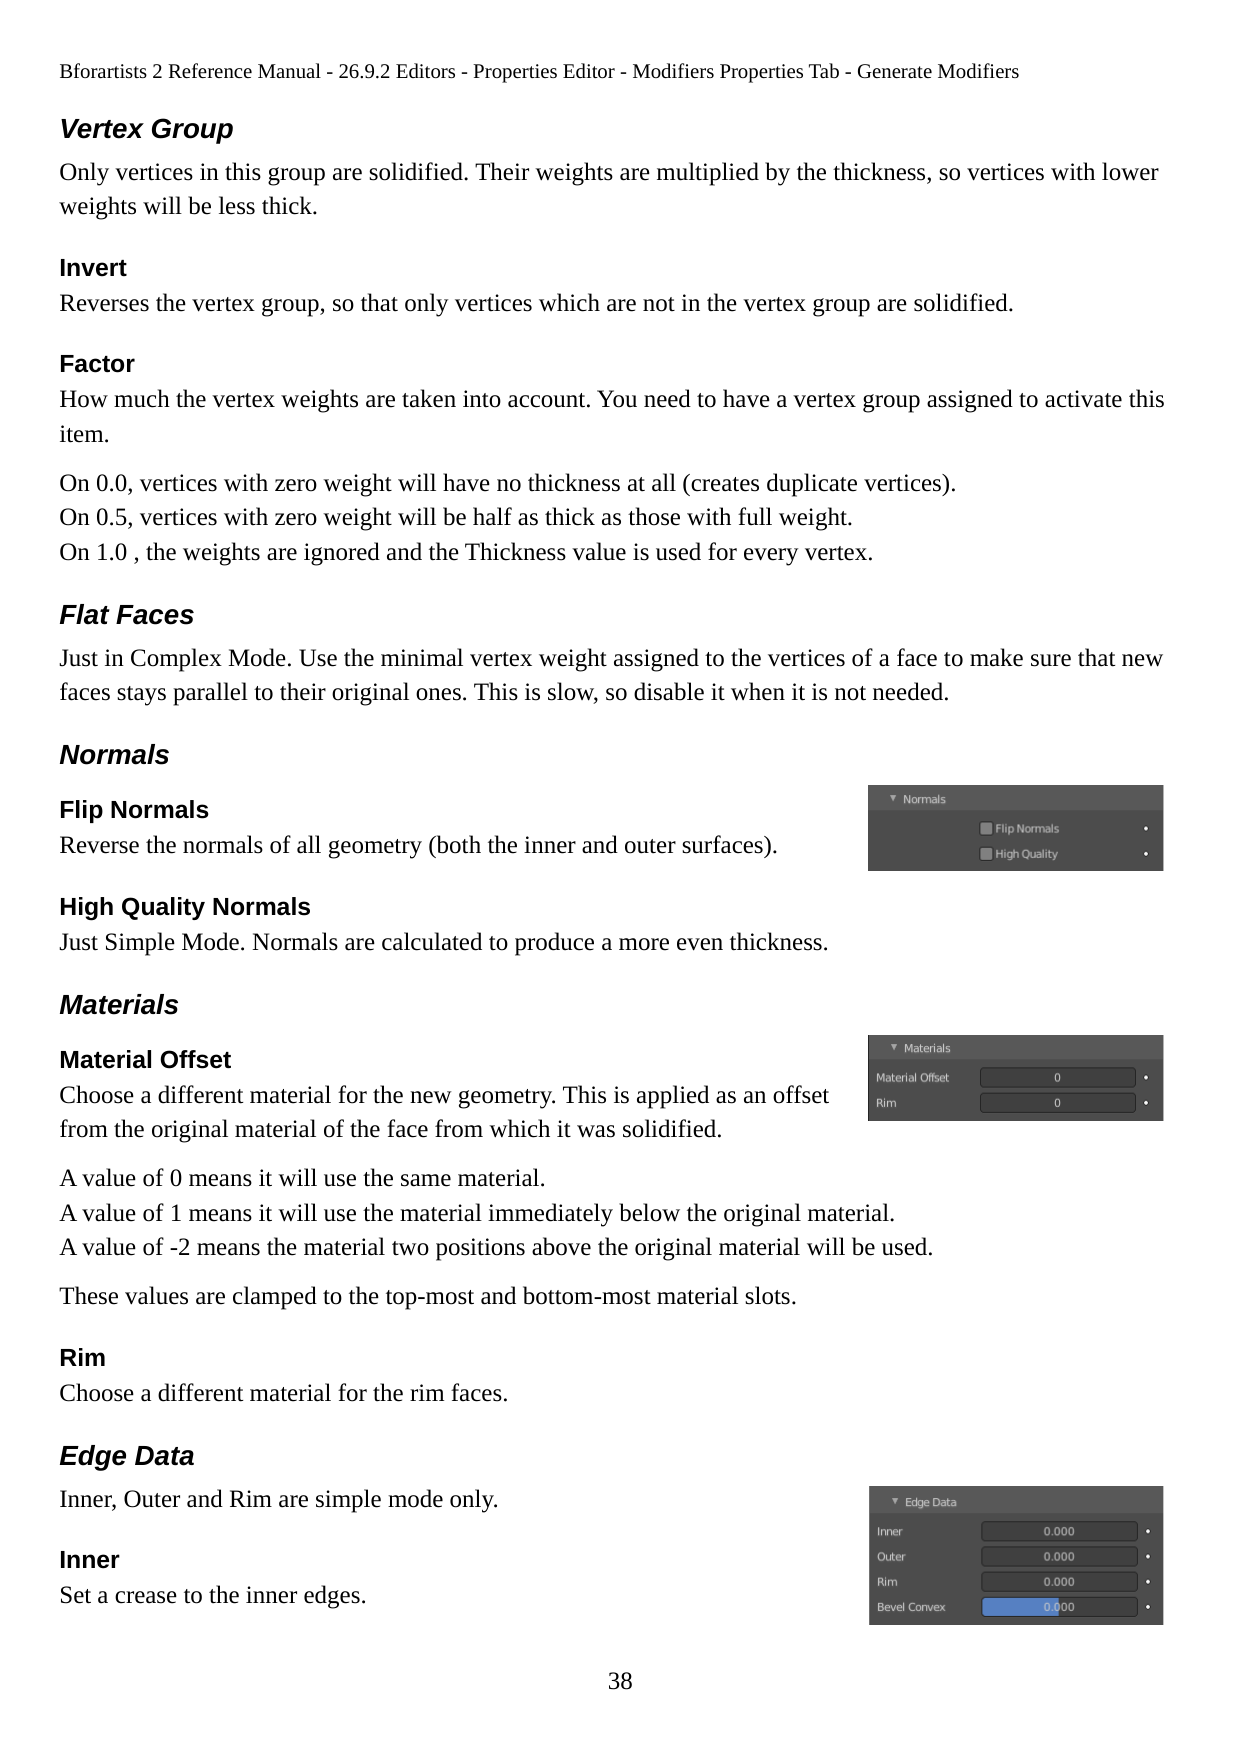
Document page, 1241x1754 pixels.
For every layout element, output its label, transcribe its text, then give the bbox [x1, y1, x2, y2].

subtitle [1164, 1045, 1181, 1074]
subtitle Material Offset [59, 1045, 868, 1074]
text How much the vertex weights are taken into account. You need to have a vertex group assigned to activate this item. [59, 384, 1181, 447]
text Reverse the normals of all geometry (both the inner and outer surfaces). [59, 830, 868, 859]
picture [869, 1486, 1164, 1625]
subtitle Inner [59, 1545, 869, 1574]
subtitle Materials [59, 988, 1181, 1020]
text Set a crease to the inner edges. [59, 1580, 869, 1609]
text On 0.0, vertices with zero weight will have no thickness at all (creates duplicate vertices). On 0.5, vertices with zero weight will be half as thick as those with full weight. On 1.0 , the weights are ignored and the Thickness value is used for every vertex. [59, 468, 1181, 565]
subtitle Rim [59, 1343, 1181, 1372]
text A value of 0 means it will use the same material. A value of 1 means it will use the material immediately below the original material. A value of -2 means the material two positions above the original material will be used. [59, 1163, 1181, 1261]
text Only vertices in this group are solidified. Their weights are multiplied by the thickness, so vertices with lower weights will be less thick. [59, 157, 1181, 220]
text Just Simple Mode. Normals are calculated to produce a more even thickness. [59, 927, 1181, 955]
subtitle [1164, 796, 1181, 824]
subtitle Flip Normals [59, 796, 868, 824]
subtitle Flat Faces [59, 598, 1181, 630]
text Choose a different material for the rim faces. [59, 1378, 1181, 1407]
text Choose a different material for the new geometry. This is applied as an offset from the original material of the face from which it was solidified. [59, 1080, 1181, 1143]
text These values are clamped to the top-most and bottom-most material slots. [59, 1281, 1181, 1310]
text Reverses the vertex group, so that only vertices which are not in the vertex group are solidified. [59, 288, 1181, 317]
text Just in Complex Mode. Use the minimal vertex weight assigned to the vertices of a face to make sure that new faces stays parallel to their original ones. This is slow, so disable it when it is not needed. [59, 643, 1181, 706]
text Inner, Outer and Rim are simple mode only. [59, 1484, 1181, 1512]
subtitle Vertex Group [59, 113, 1181, 144]
subtitle High Quality Normals [59, 892, 1181, 920]
subtitle Normals [59, 739, 1181, 771]
picture [868, 785, 1164, 871]
picture [868, 1035, 1164, 1121]
subtitle Invert [59, 253, 1181, 282]
subtitle [1164, 1545, 1181, 1574]
subtitle Factor [59, 349, 1181, 378]
subtitle Edge Data [59, 1439, 1181, 1471]
